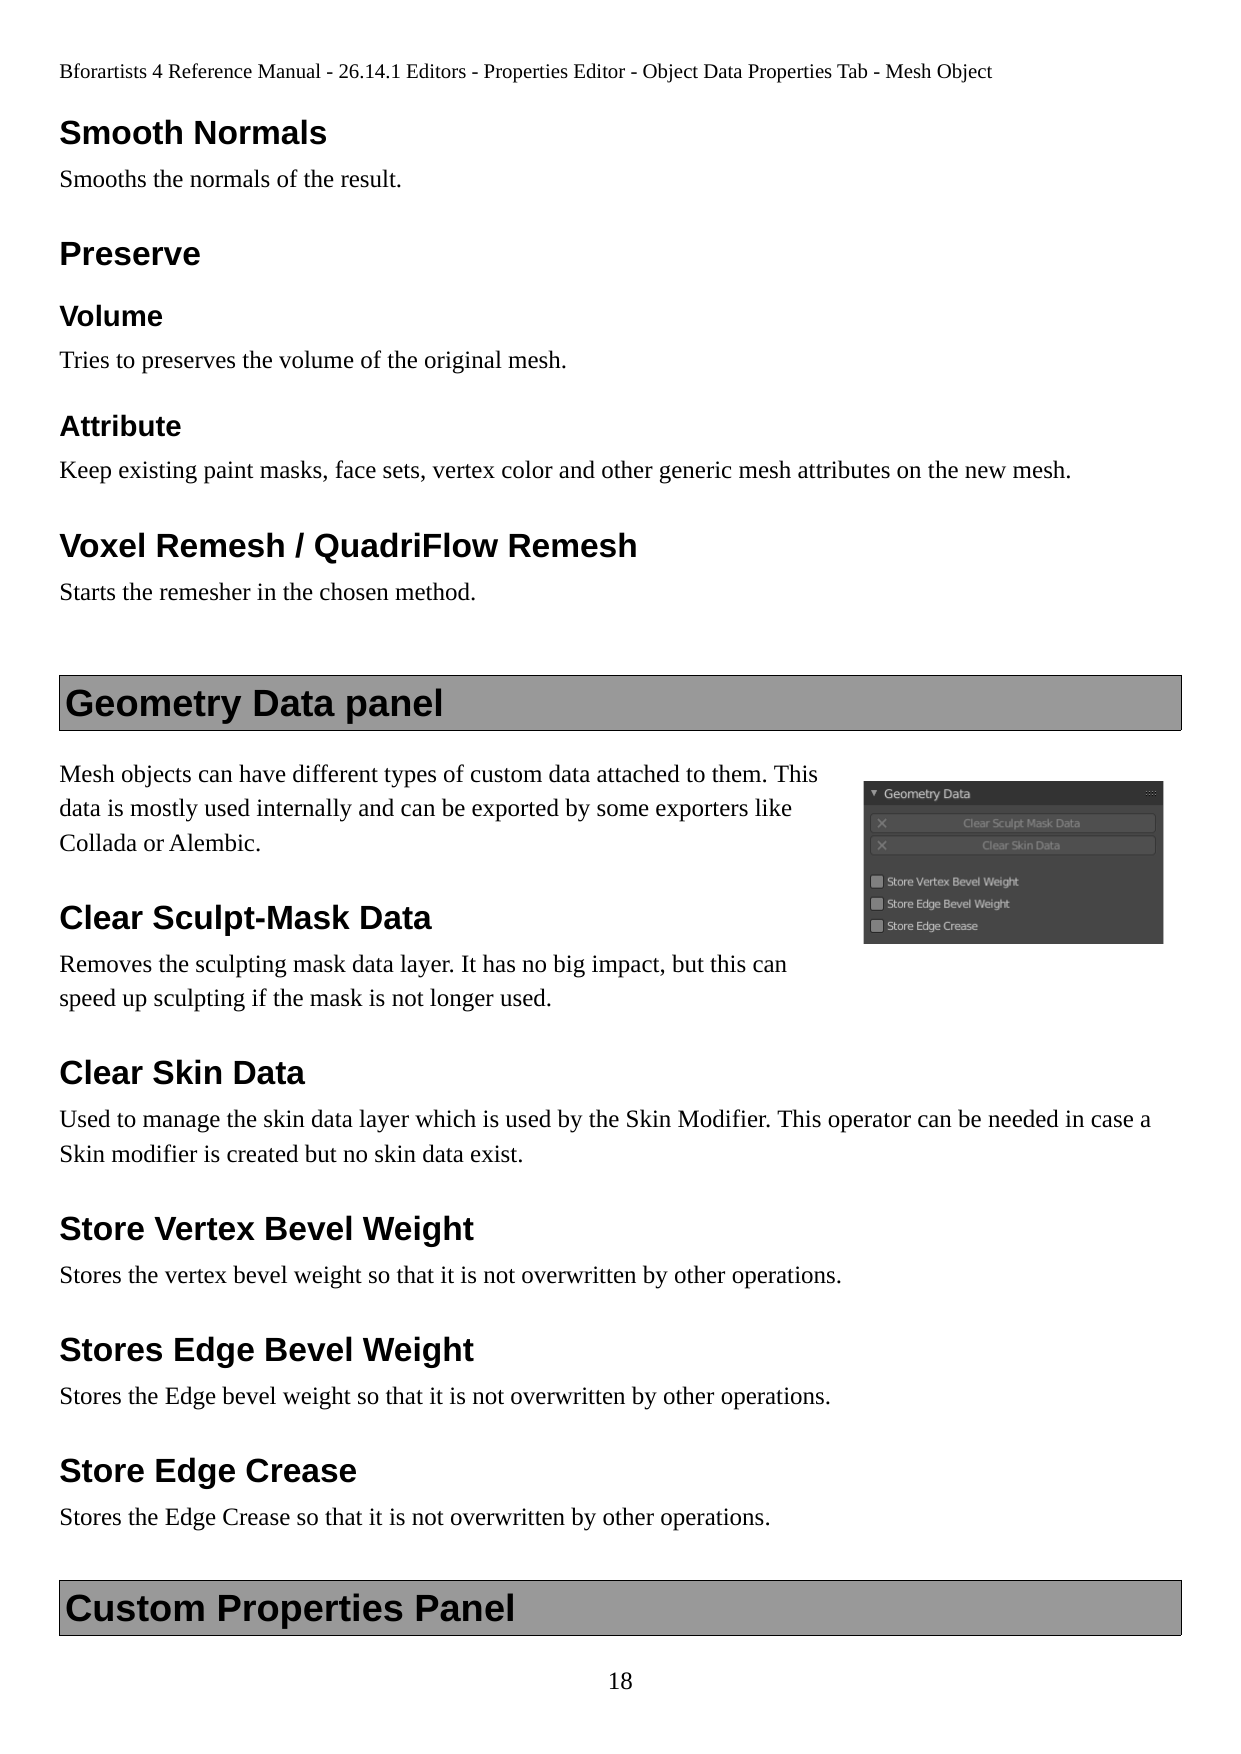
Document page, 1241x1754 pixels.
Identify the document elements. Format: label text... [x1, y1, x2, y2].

subtitle Store Vertex Bevel Weight [59, 1209, 1181, 1247]
table_header Geometry Data panel [60, 676, 1181, 730]
text Removes the sculpting mask data layer. It has no big impact, but this can speed up sculpting if the mask is not longer used. [59, 949, 1181, 1012]
text Keep existing paint masks, face sets, vertex color and other generic mesh attributes on the new mesh. [59, 456, 1181, 484]
subtitle Store Edge Crease [59, 1451, 1181, 1489]
text Starts the remesher in the chosen method. [59, 577, 1181, 605]
subtitle Clear Sculpt-Mask Data [59, 898, 863, 936]
table_header Custom Properties Panel [60, 1581, 1181, 1635]
picture [863, 781, 1164, 944]
text Used to manage the skin data layer which is used by the Skin Modifier. This operator can be needed in case a Skin modifier is created but no skin data exist. [59, 1104, 1181, 1167]
subtitle Voxel Remesh / QuadriFlow Remesh [59, 525, 1181, 564]
subtitle Clear Skin Data [59, 1053, 1181, 1092]
text Mesh objects can have different types of custom data attached to them. This data is mostly used internally and can be exported by some exporters like Collada or Alembic. [59, 759, 1181, 856]
subtitle Volume [59, 299, 1181, 333]
text Smooths the normals of the result. [59, 164, 1181, 192]
text Stores the Edge Crease so that it is not overwritten by other operations. [59, 1502, 1181, 1531]
subtitle Stores Edge Bevel Weight [59, 1330, 1181, 1368]
subtitle Preserve [59, 234, 1181, 272]
subtitle [1164, 898, 1181, 936]
text Stores the vertex bevel weight so that it is not overwritten by other operations. [59, 1260, 1181, 1288]
subtitle Attribute [59, 409, 1181, 443]
text Tries to preserves the volume of the original mesh. [59, 346, 1181, 374]
text Stores the Edge bevel weight so that it is not overwritten by other operations. [59, 1381, 1181, 1409]
subtitle Smooth Normals [59, 113, 1181, 151]
